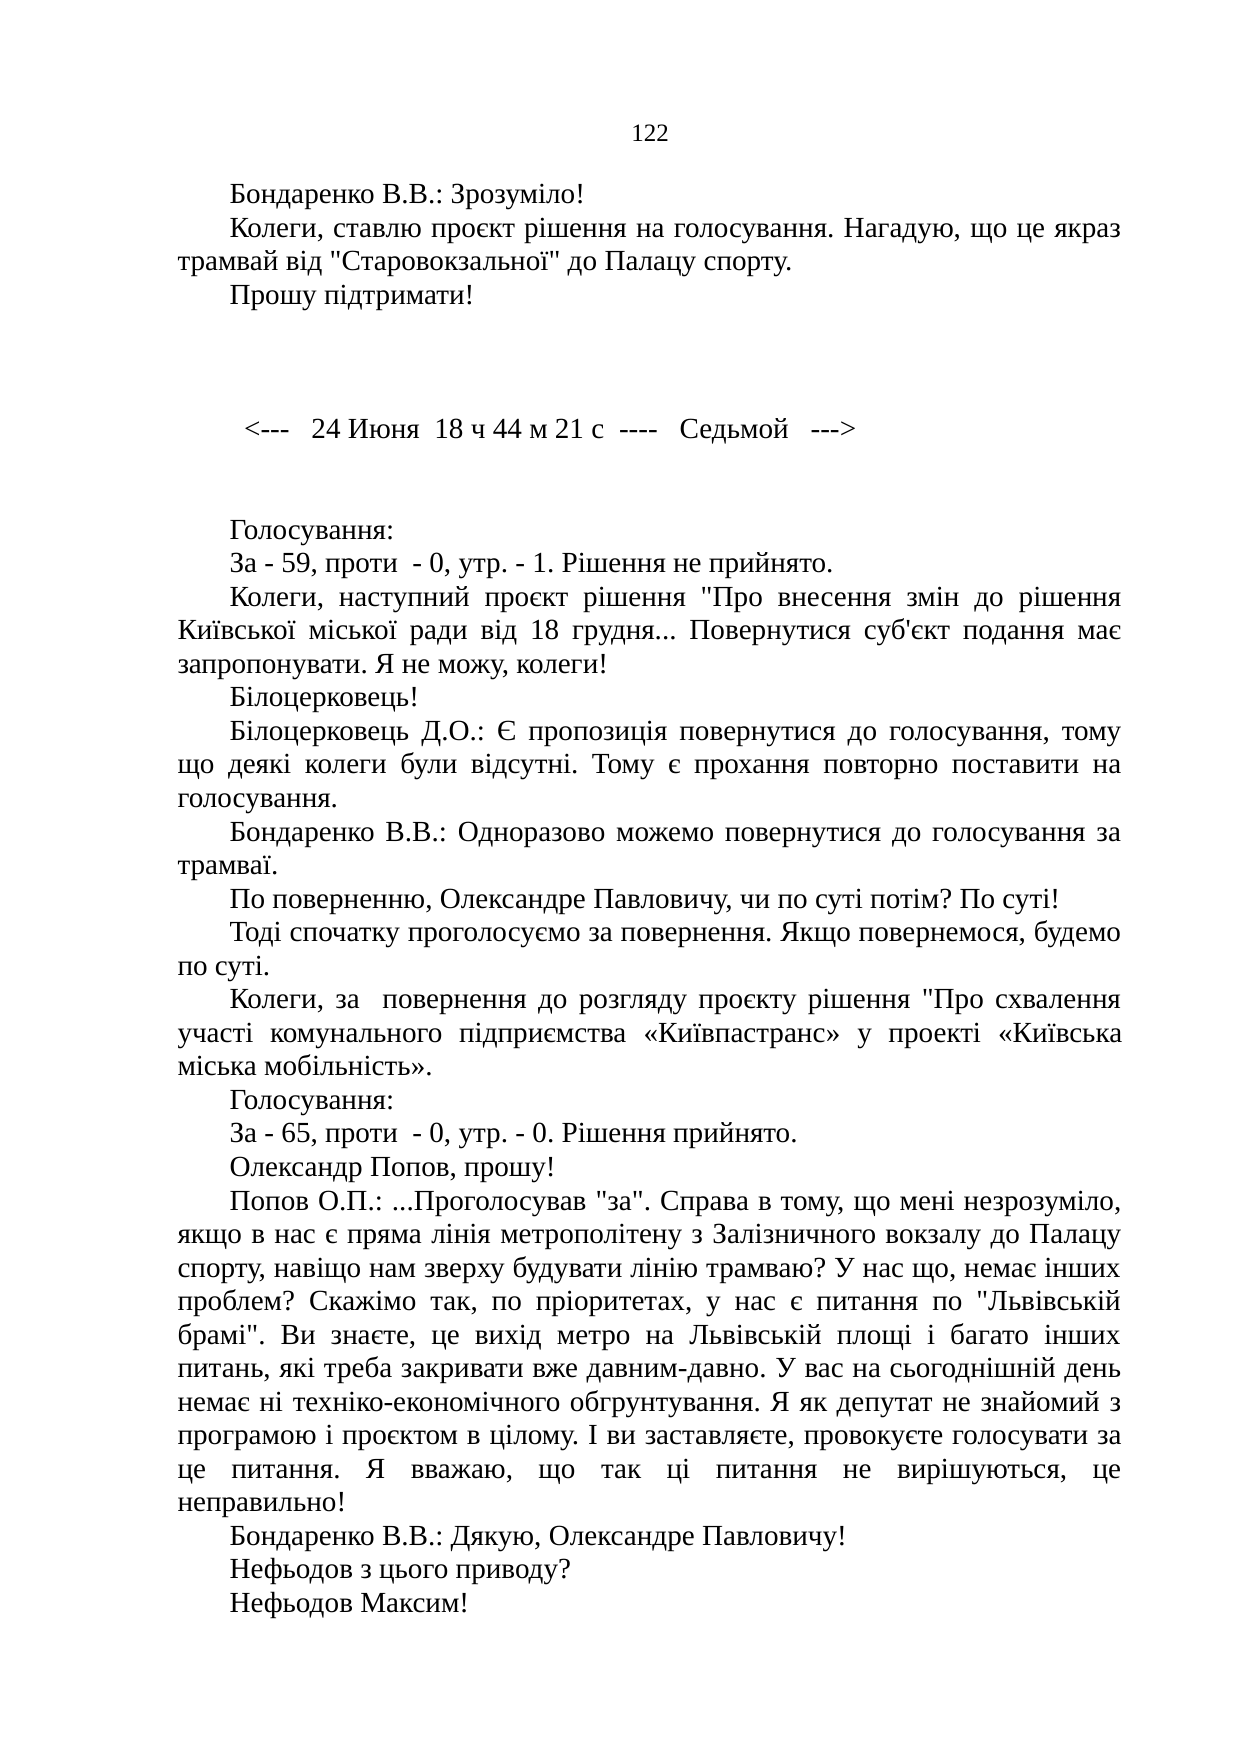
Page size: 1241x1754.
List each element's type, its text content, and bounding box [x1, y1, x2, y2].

text Бондаренко В.В.: Дякую, Олександре Павловичу! [177, 1518, 1122, 1552]
text По поверненню, Олександре Павловичу, чи по суті потім? По суті! [177, 881, 1122, 914]
text Тоді спочатку проголосуємо за повернення. Якщо повернемося, будемо по суті. [177, 914, 1122, 981]
text <--- 24 Июня 18 ч 44 м 21 с ---- Седьмой ---> [177, 411, 1122, 445]
text Колеги, ставлю проєкт рішення на голосування. Нагадую, що це якраз трамвай від "Старовокзальної" до Палацу спорту. [177, 210, 1122, 277]
text Колеги, наступний проєкт рішення "Про внесення змін до рішення Київської міської ради від 18 грудня... Повернутися суб'єкт подання має запропонувати. Я не можу, колеги! [177, 579, 1122, 679]
text Голосування: [177, 512, 1122, 545]
text Нефьодов Максим! [177, 1585, 1122, 1619]
text Попов О.П.: ...Проголосував "за". Справа в тому, що мені незрозуміло, якщо в нас є пряма лінія метрополітену з Залізничного вокзалу до Палацу спорту, навіщо нам зверху будувати лінію трамваю? У нас що, немає інших проблем? Скажімо так, по пріоритетах, у нас є питання по "Львівській брамі". Ви знаєте, це вихід метро на Львівській площі і багато інших питань, які треба закривати вже давним-давно. У вас на сьогоднішній день немає ні техніко-економічного обгрунтування. Я як депутат не знайомий з програмою і проєктом в цілому. І ви заставляєте, провокуєте голосувати за це питання. Я вважаю, що так ці питання не вирішуються, це неправильно! [177, 1183, 1122, 1518]
text Білоцерковець Д.О.: Є пропозиція повернутися до голосування, тому що деякі колеги були відсутні. Тому є прохання повторно поставити на голосування. [177, 713, 1122, 814]
text Бондаренко В.В.: Зрозуміло! [177, 176, 1122, 210]
text Прошу підтримати! [177, 277, 1122, 311]
text За - 59, проти - 0, утр. - 1. Рішення не прийнято. [177, 545, 1122, 579]
text Нефьодов з цього приводу? [177, 1552, 1122, 1585]
text За - 65, проти - 0, утр. - 0. Рішення прийнято. [177, 1116, 1122, 1149]
text Голосування: [177, 1082, 1122, 1116]
text Олександр Попов, прошу! [177, 1149, 1122, 1183]
text Бондаренко В.В.: Одноразово можемо повернутися до голосування за трамваї. [177, 814, 1122, 881]
text Білоцерковець! [177, 679, 1122, 713]
text Колеги, за повернення до розгляду проєкту рішення "Про схвалення участі комунального підприємства «Київпастранс» у проекті «Київська міська мобільність». [177, 981, 1122, 1082]
